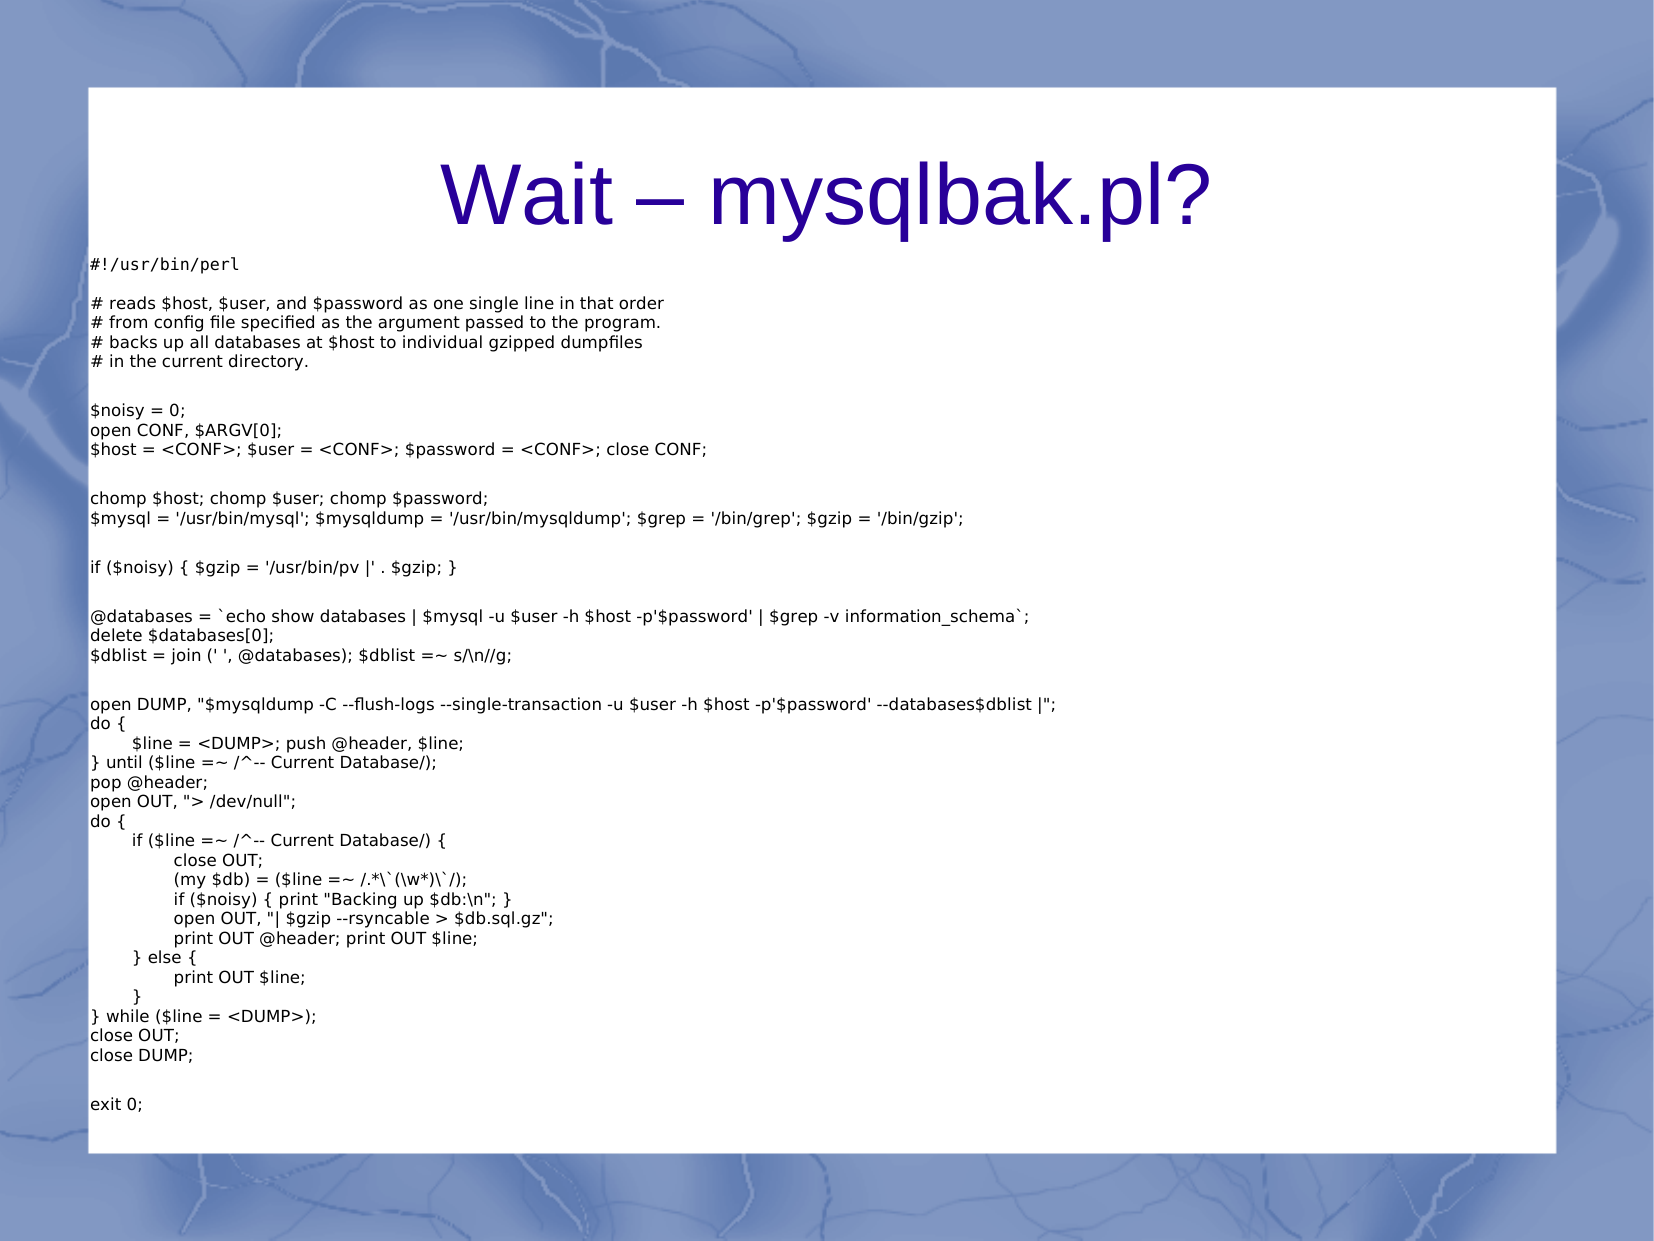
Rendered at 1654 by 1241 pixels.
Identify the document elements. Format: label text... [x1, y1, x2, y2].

picture [0, 0, 1654, 1241]
title Wait – mysqlbak.pl? [118, 90, 1536, 255]
list #!/usr/bin/perl # reads $host, $user, and $password as one single line in that order # from config file specified as the argument passed to the program. # backs up all databases at $host to individual gzipped dumpfiles # in the current directory. $noisy = 0; open CONF, $ARGV[0]; $host = <CONF>; $user = <CONF>; $password = <CONF>; close CONF; chomp $host; chomp $user; chomp $password; $mysql = '/usr/bin/mysql'; $mysqldump = '/usr/bin/mysqldump'; $grep = '/bin/grep'; $gzip = '/bin/gzip'; if ($noisy) { $gzip = '/usr/bin/pv |' . $gzip; } @databases = `echo show databases | $mysql -u $user -h $host -p'$password' | $grep -v information_schema`; delete $databases[0]; $dblist = join (' ', @databases); $dblist =~ s/\n//g; open DUMP, "$mysqldump -C --flush-logs --single-transaction -u $user -h $host -p'$password' --databases$dblist |"; do { $line = <DUMP>; push @header, $line; } until ($line =~ /^-- Current Database/); pop @header; open OUT, "> /dev/null"; do { if ($line =~ /^-- Current Database/) { close OUT; (my $db) = ($line =~ /.*\`(\w*)\`/); if ($noisy) { print "Backing up $db:\n"; } open OUT, "| $gzip --rsyncable > $db.sql.gz"; print OUT @header; print OUT $line; } else { print OUT $line; } } while ($line = <DUMP>); close OUT; close DUMP; exit 0; [90, 255, 1546, 1241]
